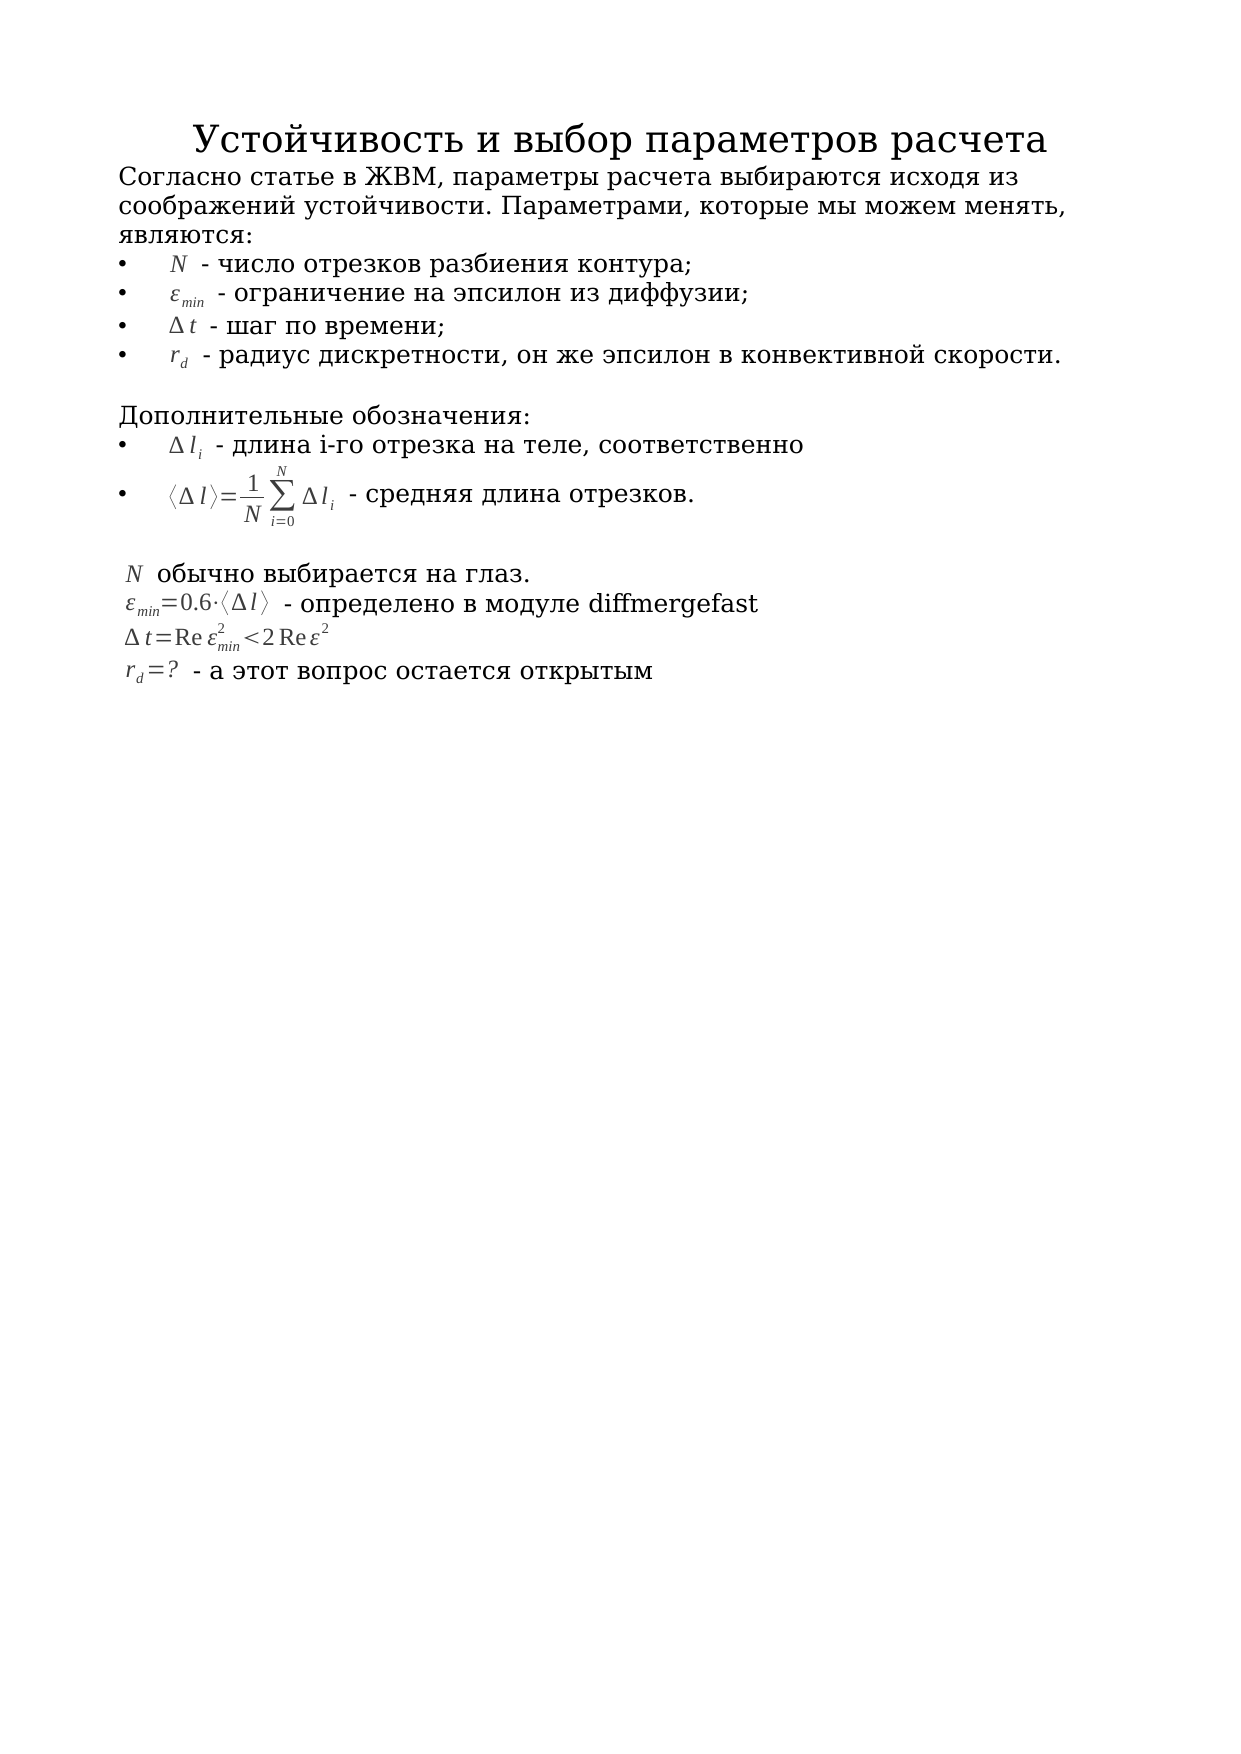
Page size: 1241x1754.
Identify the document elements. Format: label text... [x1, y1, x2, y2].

list - средняя длина отрезков. [118, 463, 1122, 530]
list - длина i-го отрезка на теле, соответственно [118, 431, 1122, 463]
text Согласно статье в ЖВМ, параметры расчета выбираются исходя из соображений устойчивости. Параметрами, которые мы можем менять, являются: [118, 162, 1122, 249]
text - определено в модуле diffmergefast [118, 588, 1122, 620]
text Устойчивость и выбор параметров расчета [118, 118, 1122, 162]
text - а этот вопрос остается открытым [118, 655, 1122, 686]
list - шаг по времени; [118, 311, 1122, 340]
text Дополнительные обозначения: [118, 402, 1122, 431]
text обычно выбирается на глаз. [118, 559, 1122, 588]
list - ограничение на эпсилон из диффузии; [118, 279, 1122, 311]
list - радиус дискретности, он же эпсилон в конвективной скорости. [118, 340, 1122, 372]
list - число отрезков разбиения контура; [118, 249, 1122, 279]
